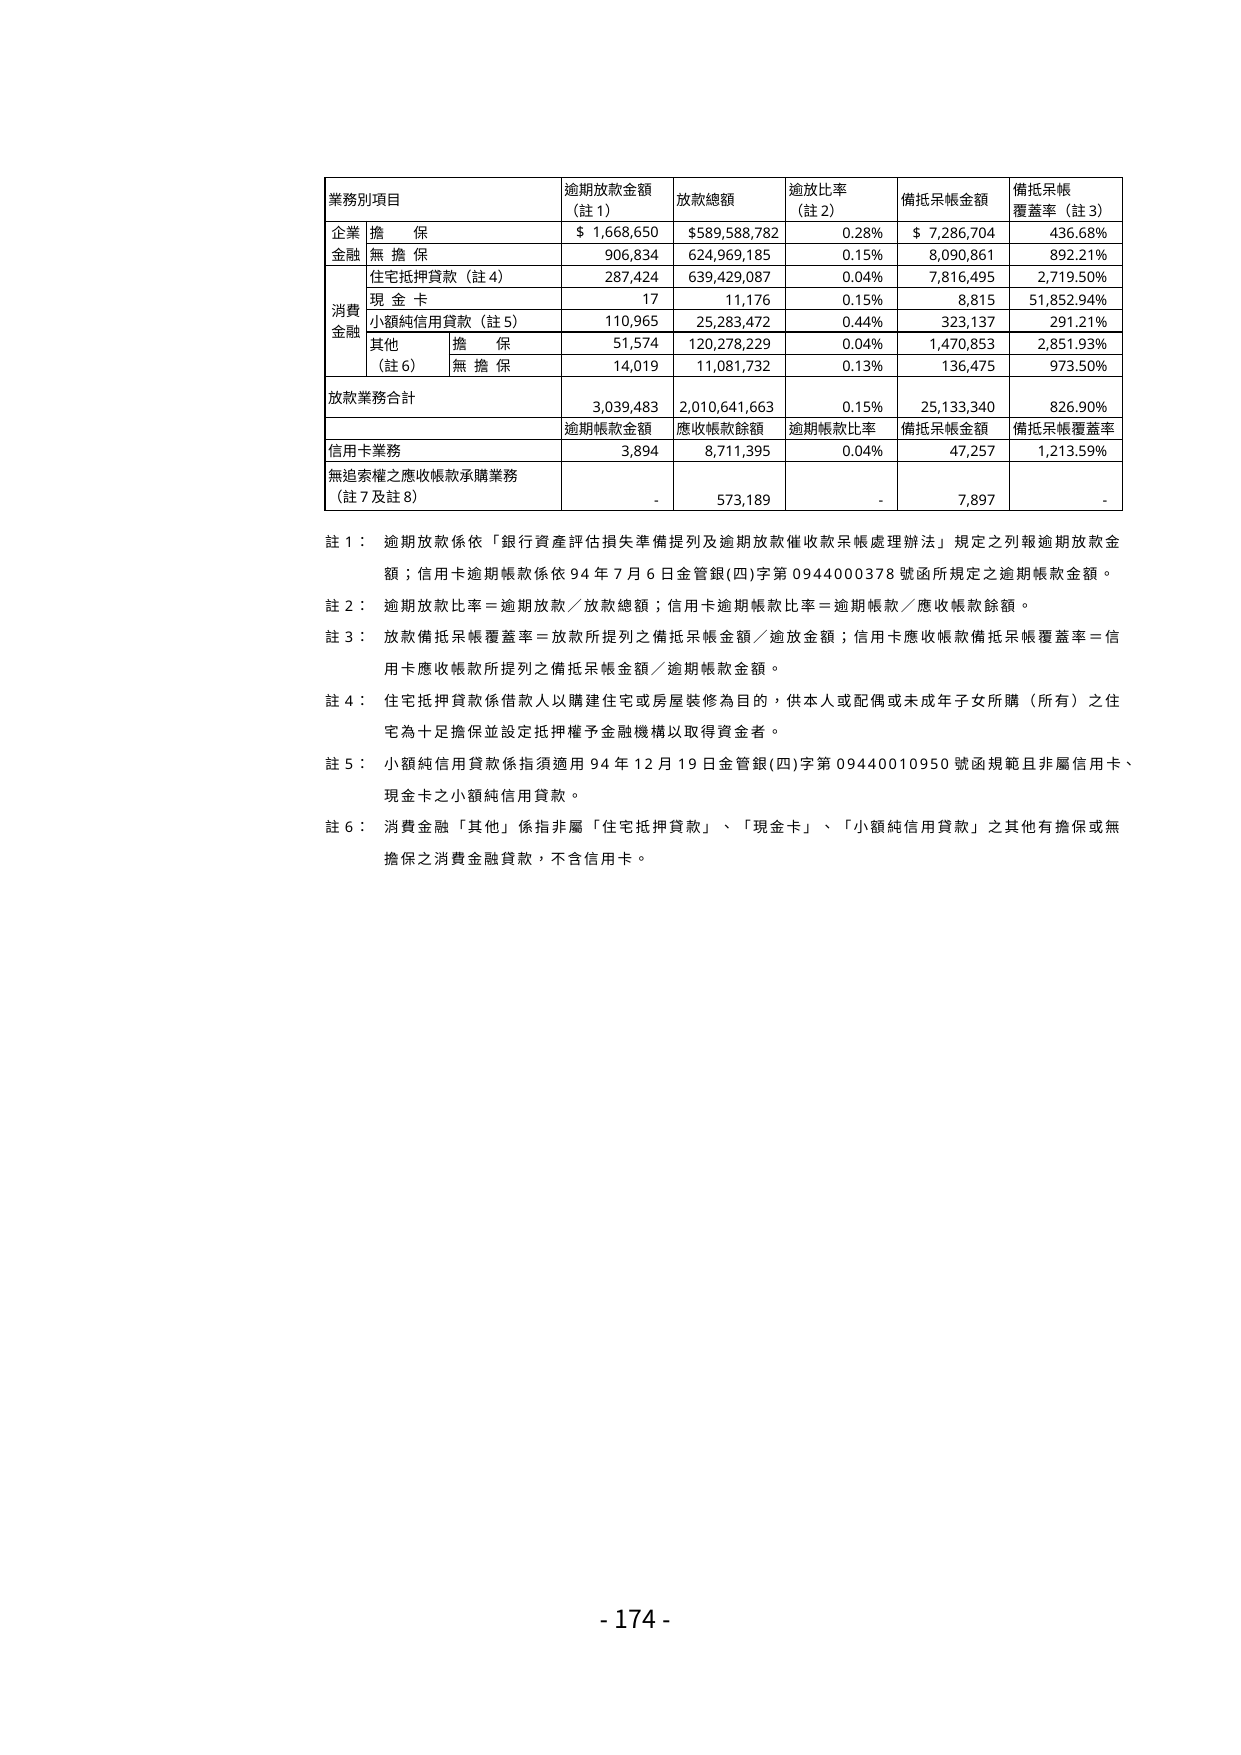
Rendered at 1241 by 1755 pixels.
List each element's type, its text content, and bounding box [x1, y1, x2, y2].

table_cell 住宅抵押貸款（註4） [367, 266, 561, 287]
table_cell 擔 保 [450, 333, 561, 354]
table_cell 消費 金融 [326, 266, 366, 376]
table_cell 放款總額 [674, 178, 785, 221]
table_cell 信用卡業務 [326, 440, 561, 461]
table_cell 0.15% [786, 377, 897, 417]
table_cell 2,851.93% [1010, 333, 1122, 354]
table_cell 2,719.50% [1010, 266, 1122, 287]
table_cell - [786, 462, 897, 510]
table_cell 3,894 [562, 440, 673, 461]
table_cell 7,816,495 [898, 266, 1009, 287]
table_cell 436.68% [1010, 222, 1122, 243]
table_cell 3,039,483 [562, 377, 673, 417]
text 註1： 逾期放款係依「銀行資產評估損失準備提列及逾期放款催收款呆帳處理辦法」規定之列報逾期放款金額；信用卡逾期帳款係依94年7月6日金管銀(四)字第0944000378號函所規定之逾期帳款金額。 [325, 531, 1122, 584]
table_cell 892.21% [1010, 244, 1122, 265]
table_cell 無 擔 保 [450, 355, 561, 376]
table_cell 1,213.59% [1010, 440, 1122, 461]
table_cell 小額純信用貸款（註5） [367, 310, 561, 331]
table_cell 備抵呆帳金額 [898, 178, 1009, 221]
table_cell 0.13% [786, 355, 897, 376]
table_cell 備抵呆帳覆蓋率 [1010, 418, 1122, 439]
table_cell 639,429,087 [674, 266, 785, 287]
text 註3： 放款備抵呆帳覆蓋率＝放款所提列之備抵呆帳金額／逾放金額；信用卡應收帳款備抵呆帳覆蓋率＝信用卡應收帳款所提列之備抵呆帳金額／逾期帳款金額。 [325, 626, 1122, 679]
table_cell 25,283,472 [674, 310, 785, 331]
table_cell 放款業務合計 [326, 377, 561, 417]
table_cell 備抵呆帳金額 [898, 418, 1009, 439]
table_cell - [562, 462, 673, 510]
table_cell 51,574 [562, 333, 673, 354]
table_cell 287,424 [562, 266, 673, 287]
table_cell 業務別項目 [326, 178, 561, 221]
table_cell 7,897 [898, 462, 1009, 510]
table_cell 14,019 [562, 355, 673, 376]
table_cell 2,010,641,663 [674, 377, 785, 417]
table_cell 逾期帳款比率 [786, 418, 897, 439]
text 註2： 逾期放款比率＝逾期放款／放款總額；信用卡逾期帳款比率＝逾期帳款／應收帳款餘額。 [325, 594, 1122, 616]
table_cell 1,470,853 [898, 333, 1009, 354]
table_cell 0.04% [786, 333, 897, 354]
table_cell 906,834 [562, 244, 673, 265]
text 註6： 消費金融「其他」係指非屬「住宅抵押貸款」、「現金卡」、「小額純信用貸款」之其他有擔保或無擔保之消費金融貸款，不含信用卡。 [325, 816, 1122, 869]
table_cell 573,189 [674, 462, 785, 510]
table_cell 11,176 [674, 288, 785, 309]
table_cell 973.50% [1010, 355, 1122, 376]
table_cell 企業 金融 [326, 222, 366, 265]
table_cell 51,852.94% [1010, 288, 1122, 309]
table_cell 110,965 [562, 310, 673, 331]
table_cell 應收帳款餘額 [674, 418, 785, 439]
table_cell - [1010, 462, 1122, 510]
table_cell 無追索權之應收帳款承購業務 （註7及註8） [326, 462, 561, 510]
table_cell 現 金 卡 [367, 288, 561, 309]
table_cell 無 擔 保 [367, 244, 561, 265]
table_cell 136,475 [898, 355, 1009, 376]
table_cell 8,090,861 [898, 244, 1009, 265]
table_cell 0.04% [786, 266, 897, 287]
table_cell 0.28% [786, 222, 897, 243]
table_cell 8,711,395 [674, 440, 785, 461]
table_cell 120,278,229 [674, 333, 785, 354]
table_cell 8,815 [898, 288, 1009, 309]
table_cell 624,969,185 [674, 244, 785, 265]
table_cell 0.15% [786, 244, 897, 265]
table_cell 291.21% [1010, 310, 1122, 331]
table_cell 0.15% [786, 288, 897, 309]
text 註4： 住宅抵押貸款係借款人以購建住宅或房屋裝修為目的，供本人或配偶或未成年子女所購（所有）之住宅為十足擔保並設定抵押權予金融機構以取得資金者。 [325, 689, 1122, 742]
table_cell 11,081,732 [674, 355, 785, 376]
table_cell [326, 418, 561, 439]
table_cell $ 589,588,782 [674, 222, 785, 243]
table_cell 47,257 [898, 440, 1009, 461]
table_cell 0.04% [786, 440, 897, 461]
table_cell 17 [562, 288, 673, 309]
table_cell 25,133,340 [898, 377, 1009, 417]
table_cell 逾期放款金額 （註1） [562, 178, 673, 221]
table_cell 0.44% [786, 310, 897, 331]
table_cell 逾放比率 （註2） [786, 178, 897, 221]
table_cell $ 1,668,650 [562, 222, 673, 243]
table_cell 其他 （註6） [367, 333, 449, 376]
text 註5： 小額純信用貸款係指須適用94年12月19日金管銀(四)字第09440010950號函規範且非屬信用卡、現金卡之小額純信用貸款。 [325, 753, 1122, 806]
table_cell $ 7,286,704 [898, 222, 1009, 243]
table_cell 擔 保 [367, 222, 561, 243]
table_cell 逾期帳款金額 [562, 418, 673, 439]
table_cell 826.90% [1010, 377, 1122, 417]
table_cell 323,137 [898, 310, 1009, 331]
table_cell 備抵呆帳 覆蓋率（註3） [1010, 178, 1122, 221]
